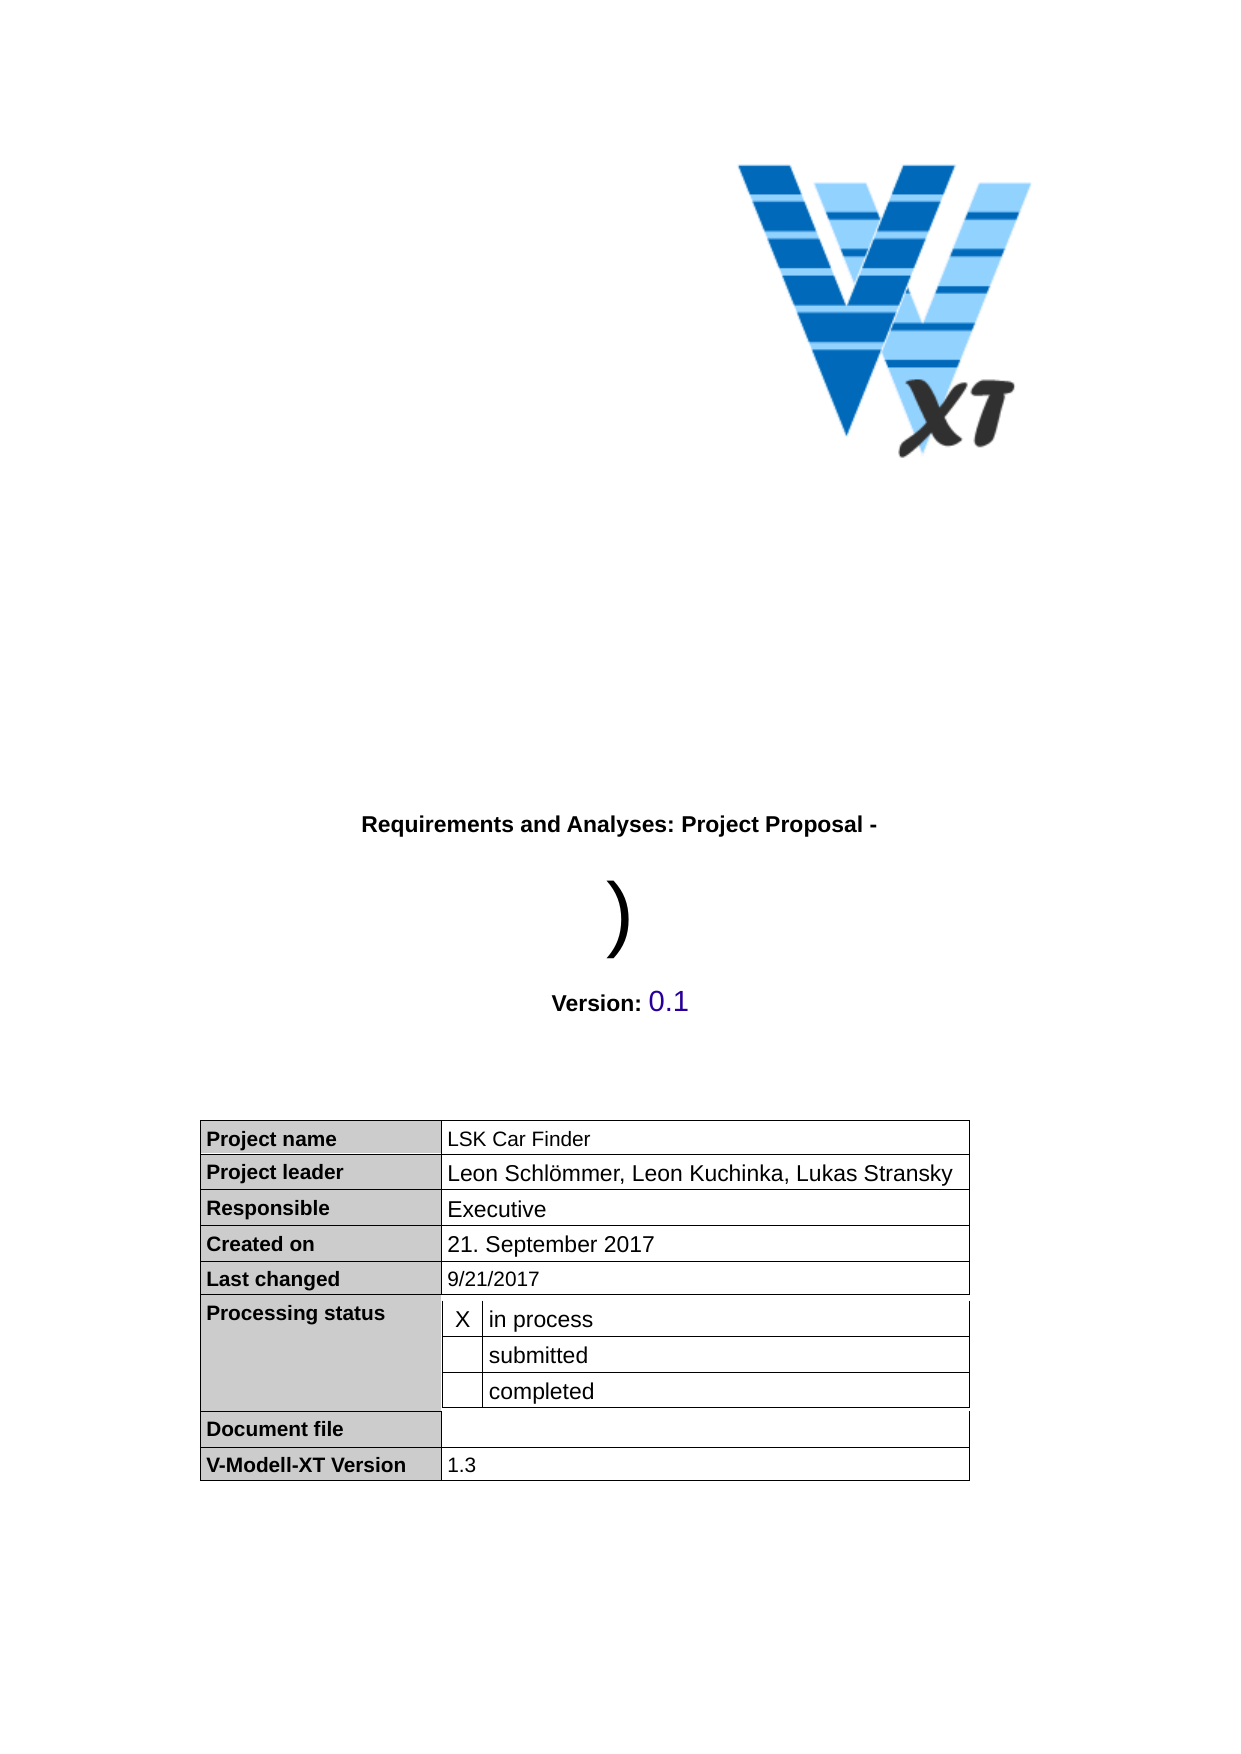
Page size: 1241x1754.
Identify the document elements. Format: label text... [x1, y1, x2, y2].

table_cell Project leader [201, 1155, 441, 1189]
table_header LSK Car Finder [442, 1121, 969, 1153]
table_cell Executive [442, 1190, 969, 1225]
table_cell [442, 1411, 969, 1446]
table_cell Document file [201, 1412, 441, 1446]
table_cell Last changed [201, 1262, 441, 1294]
table_cell 21. September 2017 [442, 1226, 969, 1261]
text ) [118, 863, 1122, 959]
table_cell submitted [483, 1337, 969, 1371]
table_cell completed [483, 1373, 969, 1407]
table_cell Leon Schlömmer, Leon Kuchinka, Lukas Stransky [442, 1155, 969, 1189]
table_header Project name [201, 1121, 441, 1153]
table_cell [443, 1373, 482, 1407]
table_cell [441, 1295, 969, 1336]
table_cell V-Modell-XT Version [201, 1448, 441, 1480]
table_cell [443, 1337, 482, 1371]
table_cell 9/21/2017 [442, 1262, 969, 1294]
text Version: 0.1 [118, 984, 1122, 1017]
table_cell 1.3 [442, 1448, 969, 1480]
table_header X [443, 1301, 482, 1336]
table_cell Responsible [201, 1190, 441, 1225]
table_header in process [483, 1301, 969, 1336]
table_cell Created on [201, 1226, 441, 1261]
text Requirements and Analyses: Project Proposal - [118, 804, 1122, 838]
table_cell Processing status [201, 1295, 441, 1411]
